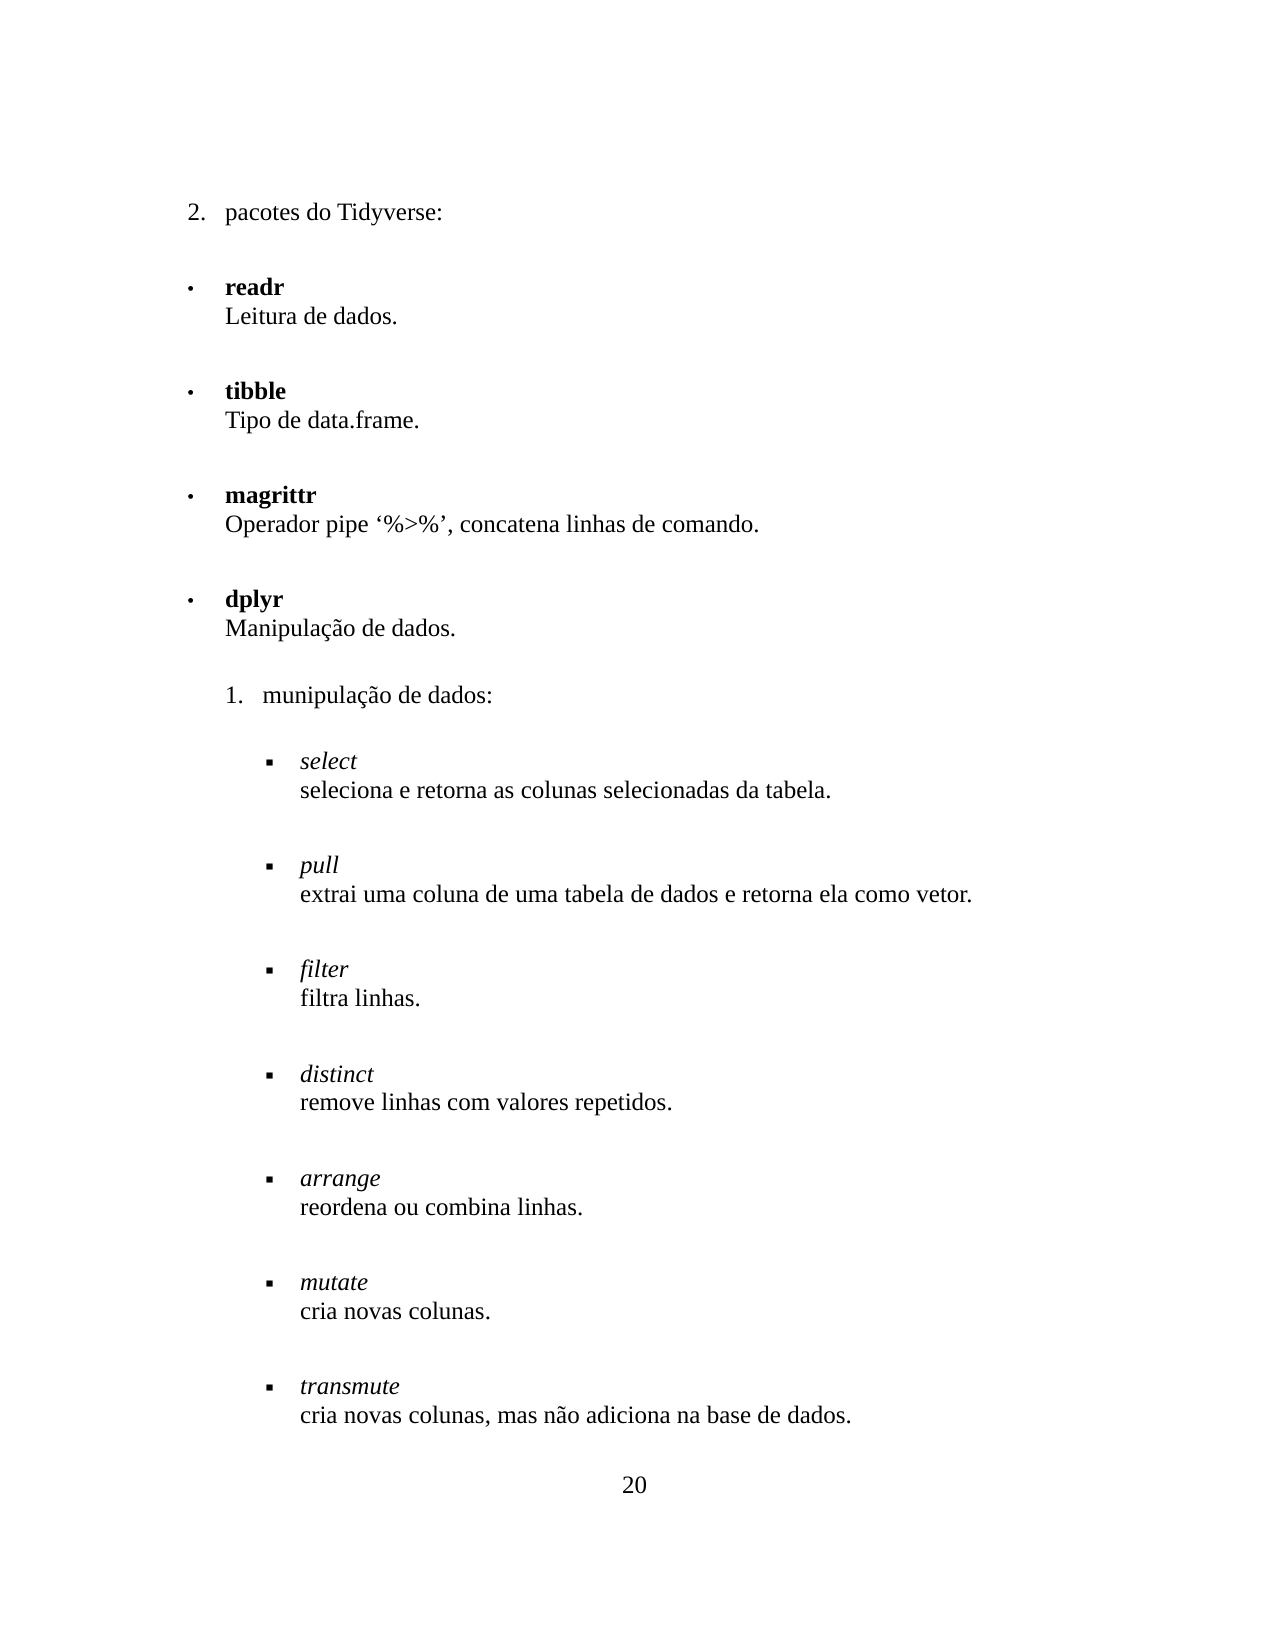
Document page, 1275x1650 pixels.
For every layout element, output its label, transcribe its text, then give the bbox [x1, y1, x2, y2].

list [225, 150, 1125, 179]
list arrange reordena ou combina linhas. [262, 1163, 1125, 1249]
list select seleciona e retorna as colunas selecionadas da tabela. [262, 746, 1125, 832]
list magrittr Operador pipe ‘%>%’, concatena linhas de comando. [187, 480, 1125, 567]
list readr Leitura de dados. [187, 272, 1125, 358]
list pull extrai uma coluna de uma tabela de dados e retorna ela como vetor. [262, 850, 1125, 937]
list transmute cria novas colunas, mas não adiciona na base de dados. [262, 1371, 1125, 1429]
list munipulação de dados: [225, 680, 1125, 737]
list pacotes do Tidyverse: [187, 197, 1125, 254]
list distinct remove linhas com valores repetidos. [262, 1059, 1125, 1145]
list filter filtra linhas. [262, 954, 1125, 1041]
list mutate cria novas colunas. [262, 1267, 1125, 1353]
list dplyr Manipulação de dados. [187, 584, 1125, 671]
list tibble Tipo de data.frame. [187, 376, 1125, 462]
